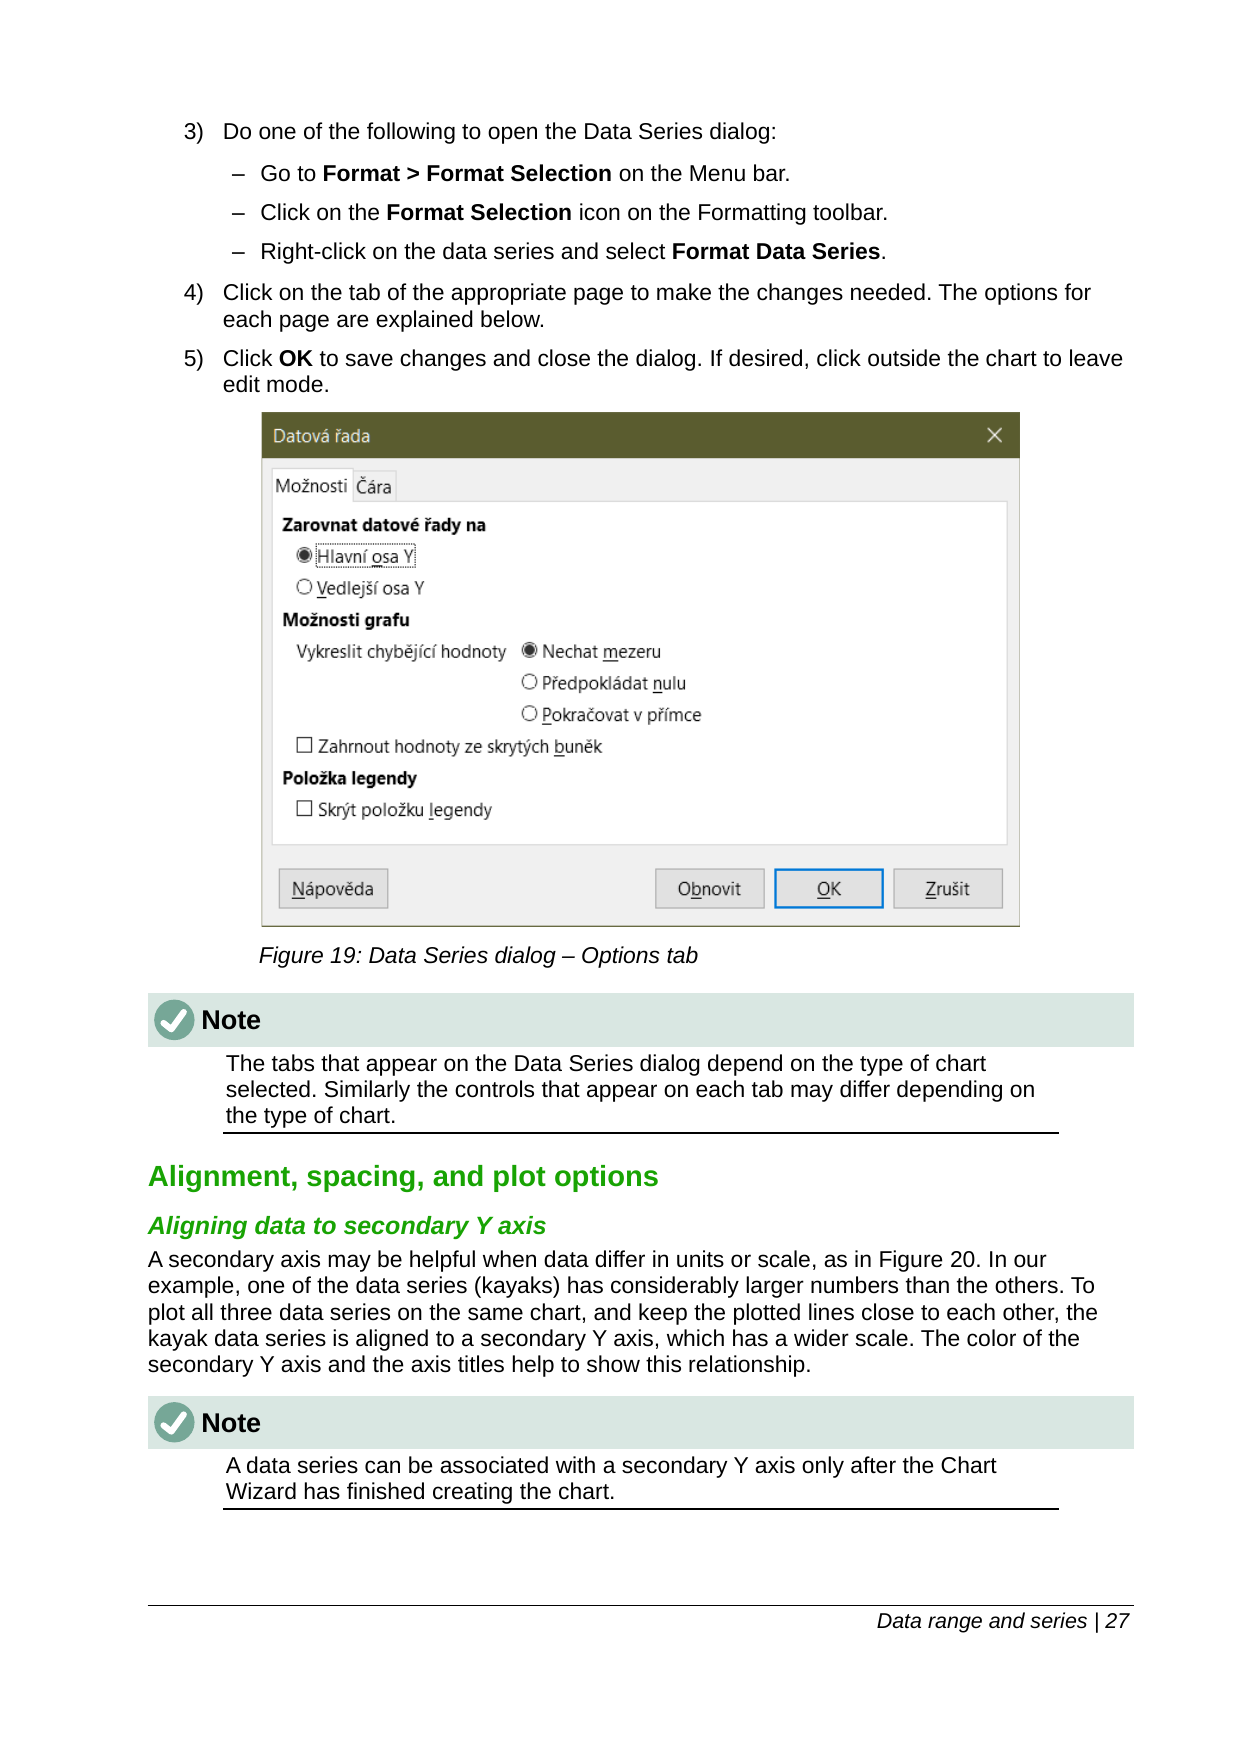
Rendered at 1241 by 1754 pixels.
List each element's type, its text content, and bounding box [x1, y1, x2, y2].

list Do one of the following to open the Data Series dialog: [204, 118, 1134, 144]
subtitle Note [148, 1396, 1134, 1449]
list Right-click on the data series and select Format Data Series. [229, 235, 1134, 267]
list Click on the Format Selection icon on the Formatting toolbar. [229, 196, 1134, 225]
subtitle Note [148, 993, 1134, 1047]
picture [261, 412, 1020, 927]
text A data series can be associated with a secondary Y axis only after the Chart Wizard has finished creating the chart. [223, 1449, 1059, 1508]
text Figure 19: Data Series dialog – Options tab [259, 942, 1023, 969]
list Click on the tab of the appropriate page to make the changes needed. The options for each page are explained below. [204, 279, 1134, 332]
subtitle Aligning data to secondary Y axis [148, 1211, 1134, 1240]
text A secondary axis may be helpful when data differ in units or scale, as in Figure 20. In our example, one of the data series (kayaks) has considerably larger numbers than the others. To plot all three data series on the same chart, and keep the plotted lines close to each other, the kayak data series is aligned to a secondary Y axis, which has a wider scale. The color of the secondary Y axis and the axis titles help to show this relationship. [148, 1246, 1134, 1378]
subtitle Alignment, spacing, and plot options [148, 1159, 1134, 1192]
text The tabs that appear on the Data Series dialog depend on the type of chart selected. Similarly the controls that appear on each tab may differ depending on the type of chart. [223, 1047, 1059, 1132]
list Click OK to save changes and close the dialog. If desired, click outside the chart to leave edit mode. [204, 344, 1134, 397]
list Go to Format > Format Selection on the Menu bar. [229, 157, 1134, 186]
